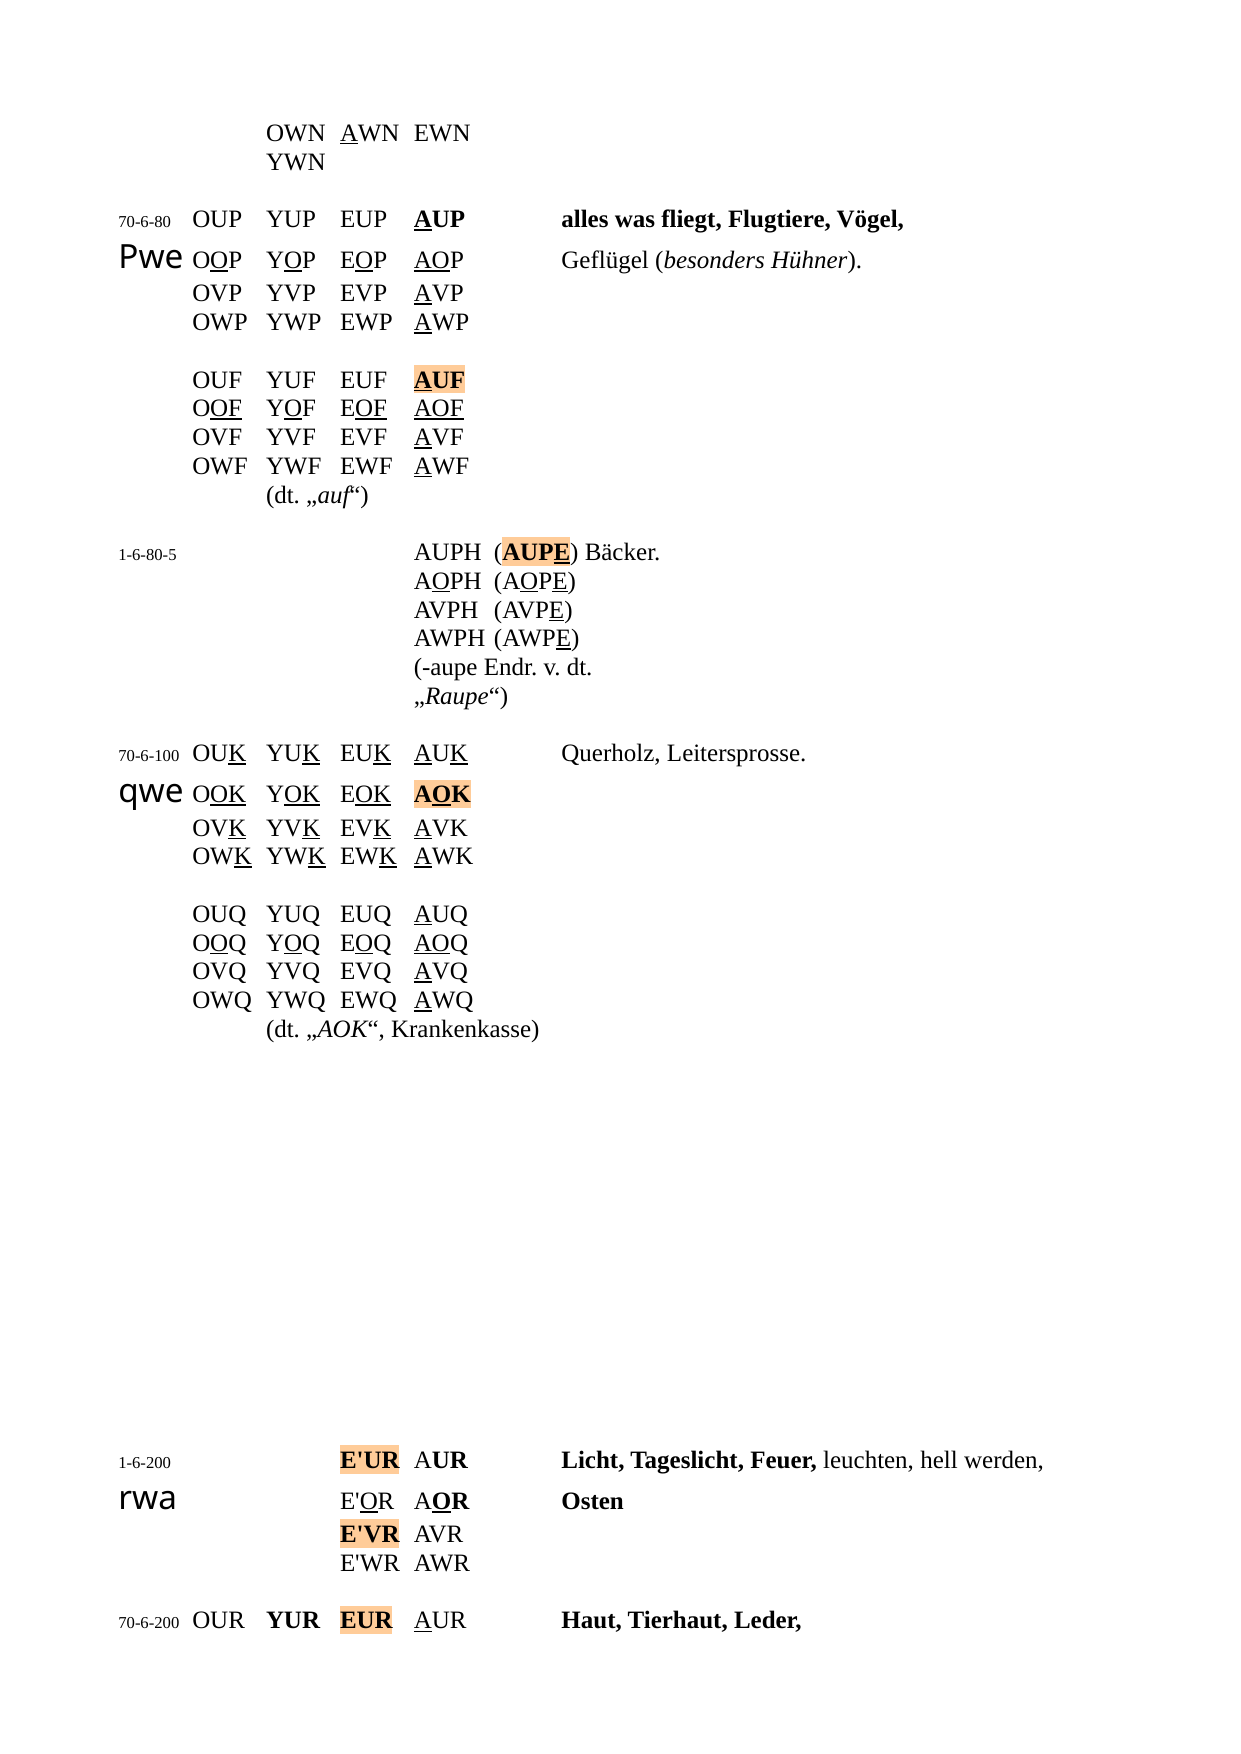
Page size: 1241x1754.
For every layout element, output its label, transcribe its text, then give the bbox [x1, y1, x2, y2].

text „Raupe“) [118, 681, 1122, 710]
text AWPH (AWPE) [118, 623, 1122, 652]
text 70-6-100 OUK YUK EUK AUK Querholz, Leitersprosse. [118, 738, 1122, 767]
text AVPH (AVPE) [118, 595, 1122, 623]
text (dt. „auf“) [118, 480, 1122, 508]
text 1-6-200 E'UR AUR Licht, Tageslicht, Feuer, leuchten, hell werden, [118, 1416, 1122, 1474]
text (dt. „AOK“, Krankenkasse) [118, 1014, 1122, 1043]
text OWK YWK EWK AWK [118, 841, 1122, 870]
text OVQ YVQ EVQ AVQ [118, 956, 1122, 985]
text rwa E'OR AOR Osten [118, 1474, 1122, 1519]
text OUQ YUQ EUQ AUQ [118, 899, 1122, 928]
text OUF YUF EUF AUF [118, 365, 1122, 393]
text E'VR AVR [118, 1519, 1122, 1548]
text Pwe OOP YOP EOP AOP Geflügel (besonders Hühner). [118, 233, 1122, 278]
text 1-6-80-5 AUPH (AUPE) Bäcker. [118, 537, 1122, 566]
text OWQ YWQ EWQ AWQ [118, 985, 1122, 1014]
text qwe OOK YOK EOK AOK [118, 767, 1122, 813]
text OOQ YOQ EOQ AOQ [118, 928, 1122, 956]
text OWF YWF EWF AWF [118, 451, 1122, 480]
text AOPH (AOPE) [118, 566, 1122, 595]
text OVK YVK EVK AVK [118, 813, 1122, 841]
text (-aupe Endr. v. dt. [118, 652, 1122, 681]
text OVP YVP EVP AVP [118, 278, 1122, 307]
text YWN [118, 147, 1122, 176]
text E'WR AWR [118, 1548, 1122, 1577]
text OWP YWP EWP AWP [118, 307, 1122, 336]
text 70-6-200 OUR YUR EUR AUR Haut, Tierhaut, Leder, [118, 1606, 1122, 1634]
text OWN AWN EWN [118, 118, 1122, 147]
text 70-6-80 OUP YUP EUP AUP alles was fliegt, Flugtiere, Vögel, [118, 204, 1122, 233]
text OOF YOF EOF AOF [118, 393, 1122, 422]
text OVF YVF EVF AVF [118, 422, 1122, 451]
